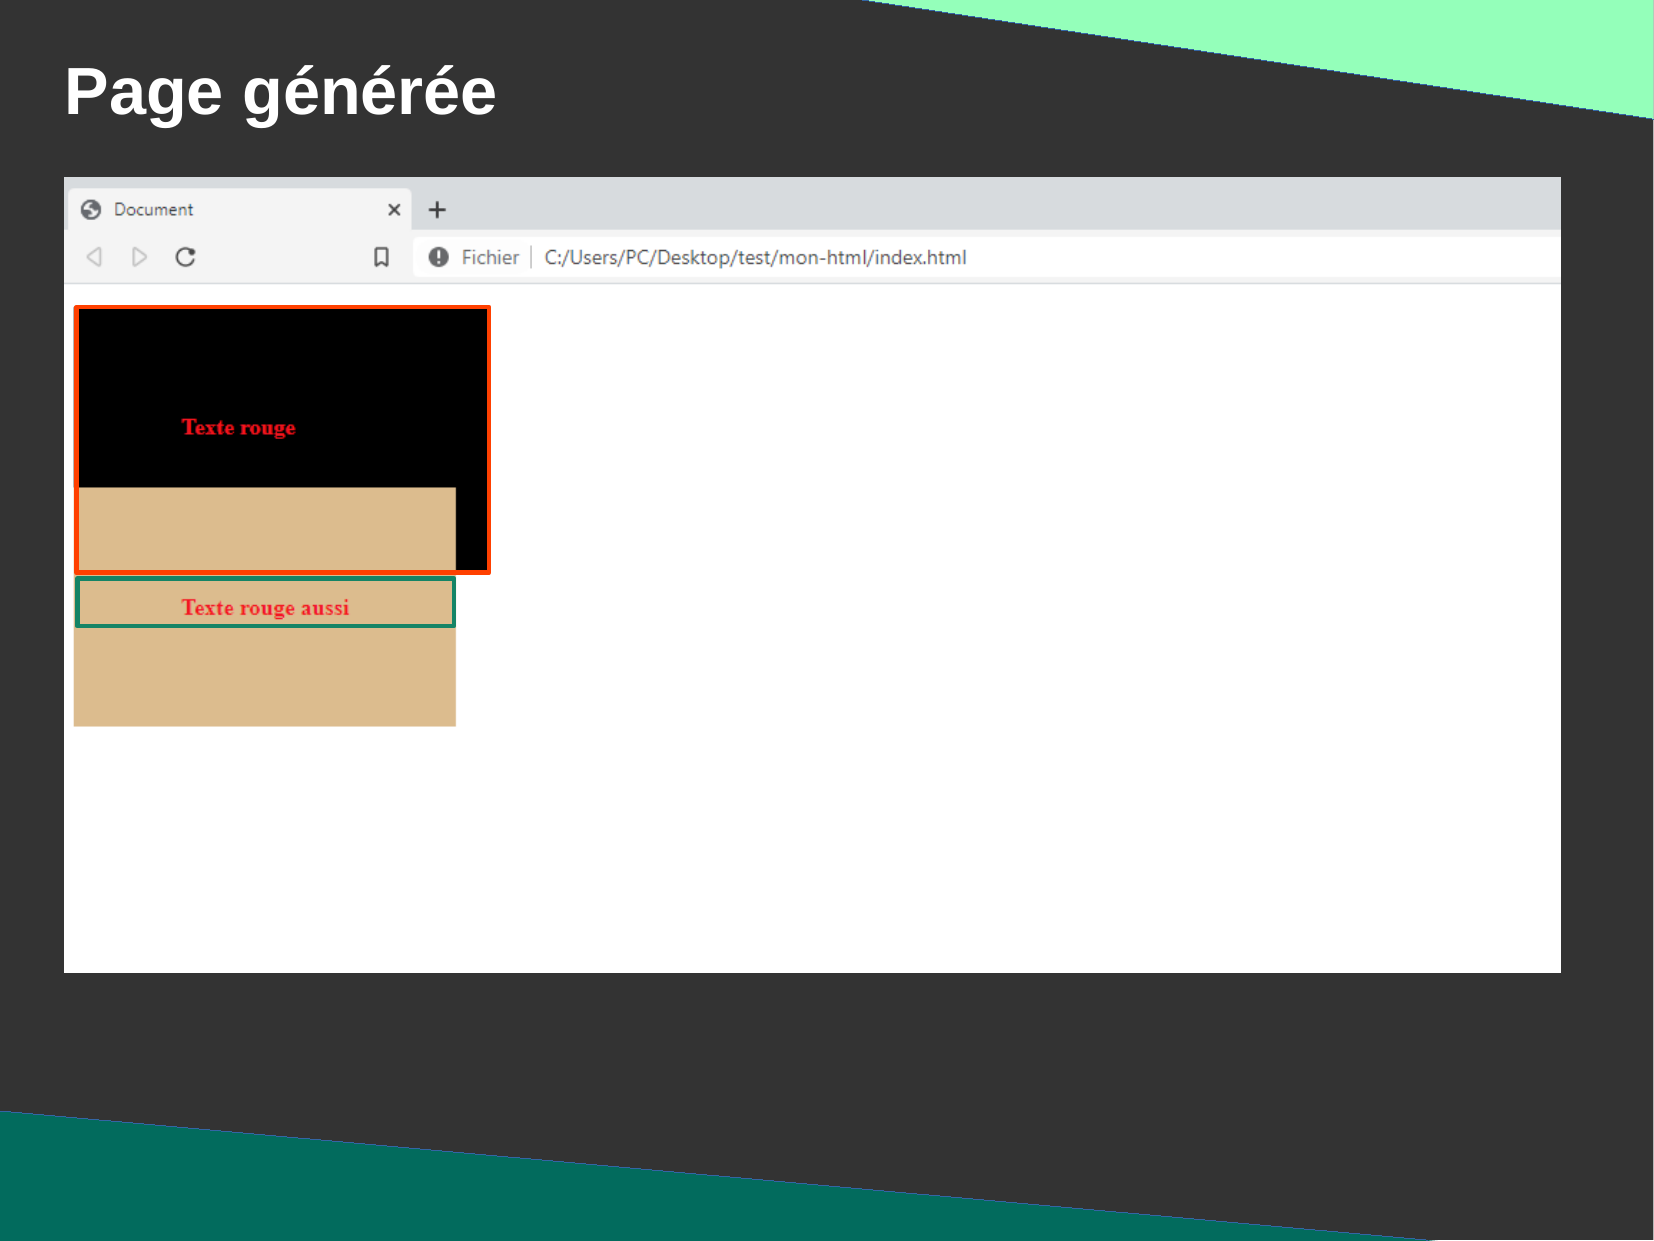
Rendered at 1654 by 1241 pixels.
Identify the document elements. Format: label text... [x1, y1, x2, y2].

text_box [862, 0, 1654, 120]
title Page générée [64, 54, 1553, 157]
picture [64, 177, 1561, 973]
